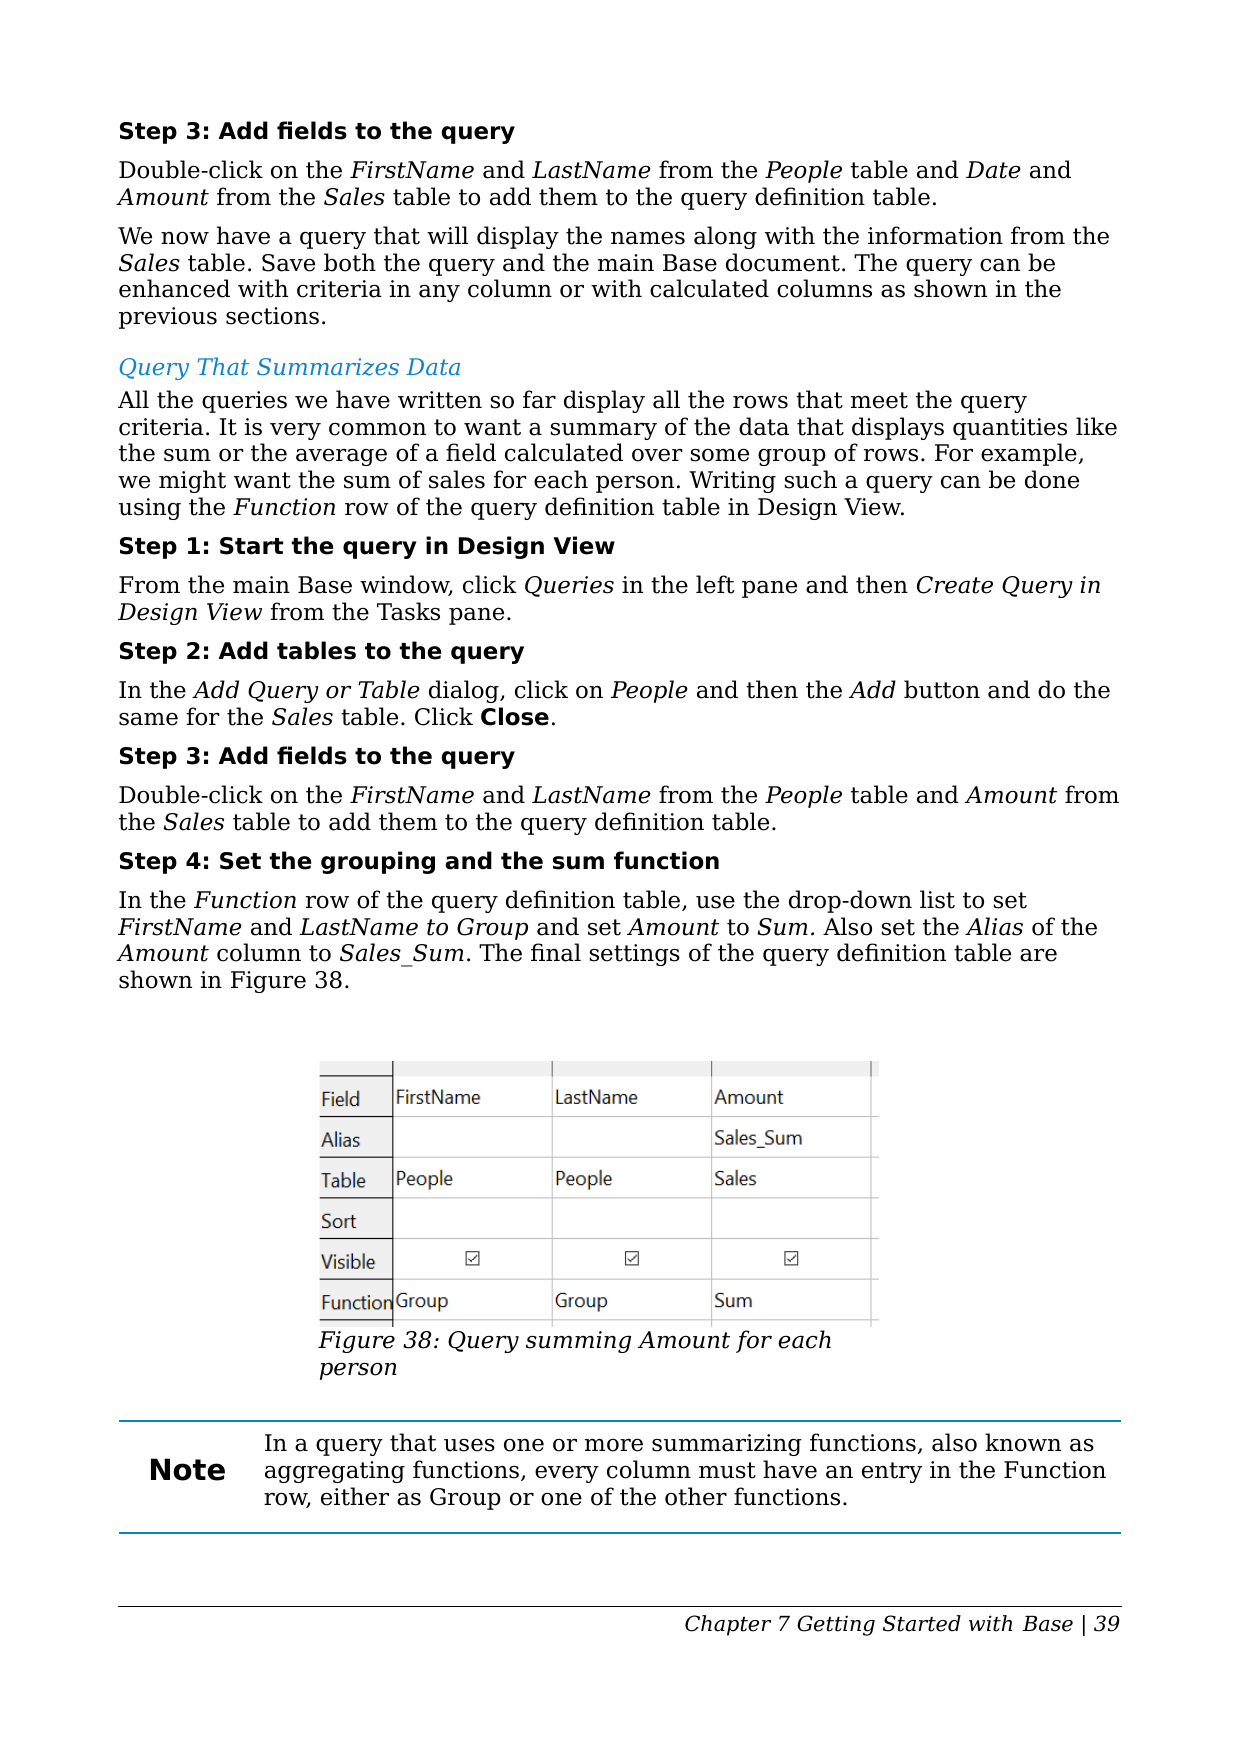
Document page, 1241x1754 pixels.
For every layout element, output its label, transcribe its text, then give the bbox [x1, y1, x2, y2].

table_header In a query that uses one or more summarizing functions, also known as aggregating functions, every column must have an entry in the Function row, either as Group or one of the other functions. [255, 1422, 1121, 1532]
text Step 4: Set the grouping and the sum function [118, 848, 1122, 875]
table_header Note [119, 1422, 255, 1532]
text Double-click on the FirstName and LastName from the People table and Amount from the Sales table to add them to the query definition table. [118, 782, 1122, 836]
text We now have a query that will display the names along with the information from the Sales table. Save both the query and the main Base document. The query can be enhanced with criteria in any column or with calculated columns as shown in the previous sections. [118, 223, 1122, 330]
text Step 3: Add fields to the query [118, 118, 1122, 145]
text Double-click on the FirstName and LastName from the People table and Date and Amount from the Sales table to add them to the query definition table. [118, 157, 1122, 211]
text Step 2: Add tables to the query [118, 638, 1122, 665]
text Figure 38: Query summing Amount for each person [318, 1327, 880, 1380]
text Step 1: Start the query in Design View [118, 533, 1122, 560]
text Step 3: Add fields to the query [118, 743, 1122, 770]
text In the Add Query or Table dialog, click on People and then the Add button and do the same for the Sales table. Click Close. [118, 677, 1122, 731]
text In the Function row of the query definition table, use the drop-down list to set FirstName and LastName to Group and set Amount to Sum. Also set the Alias of the Amount column to Sales_Sum. The final settings of the query definition table are shown in Figure 38. [118, 887, 1122, 994]
text From the main Base window, click Queries in the left pane and then Create Query in Design View from the Tasks pane. [118, 572, 1122, 626]
text All the queries we have written so far display all the rows that meet the query criteria. It is very common to want a summary of the data that displays quantities like the sum or the average of a field calculated over some group of rows. For example, we might want the sum of sales for each person. Writing such a query can be done using the Function row of the query definition table in Design View. [118, 387, 1122, 521]
subtitle Query That Summarizes Data [118, 354, 1122, 381]
picture [319, 1061, 879, 1327]
